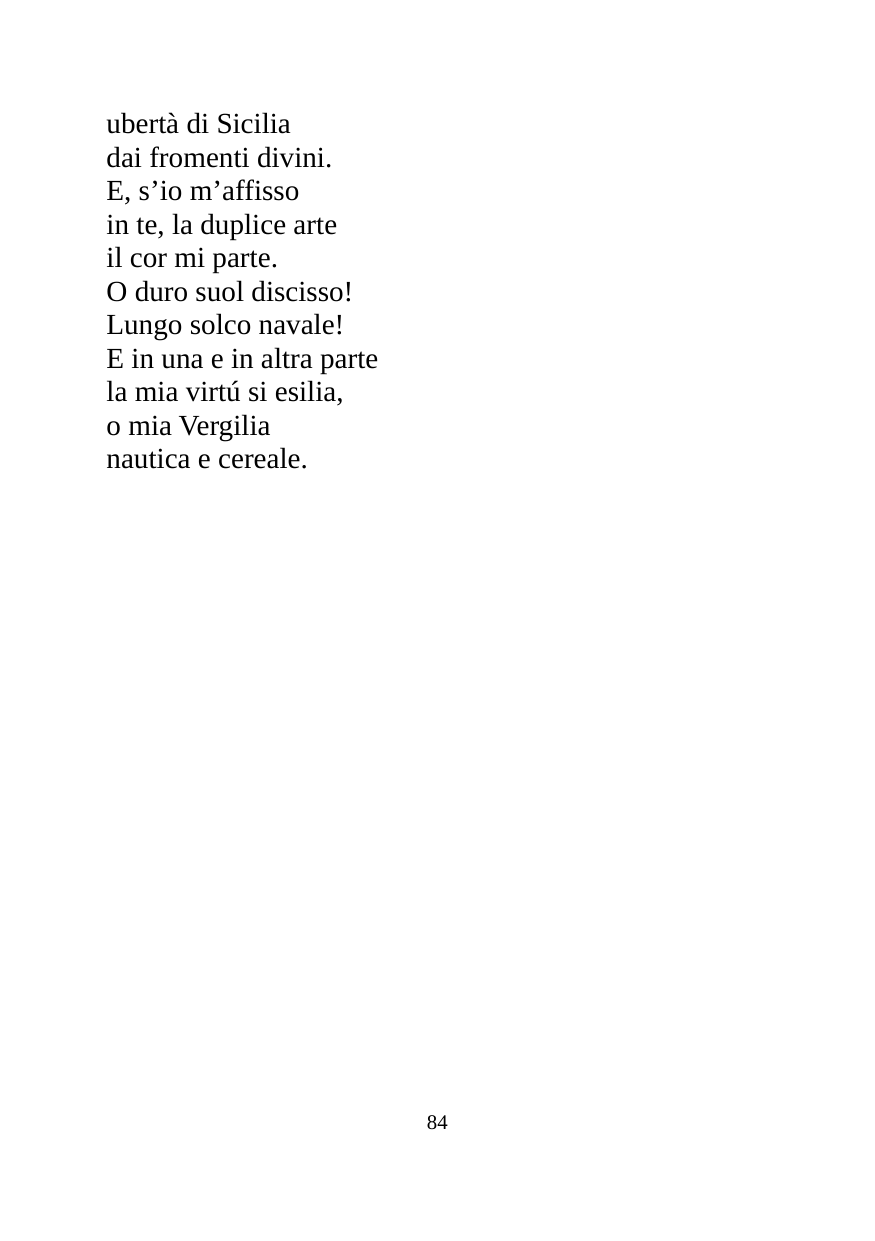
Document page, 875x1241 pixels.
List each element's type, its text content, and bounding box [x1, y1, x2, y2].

text E in una e in altra parte [106, 341, 768, 374]
text nautica e cereale. [106, 442, 768, 475]
text il cor mi parte. [106, 240, 768, 274]
text o mia Vergilia [106, 408, 768, 442]
text dai fromenti divini. [106, 140, 768, 173]
text O duro suol discisso! [106, 274, 768, 307]
text E, s’io m’affisso [106, 173, 768, 207]
text la mia virtú si esilia, [106, 374, 768, 408]
text Lungo solco navale! [106, 307, 768, 341]
text in te, la duplice arte [106, 207, 768, 240]
text ubertà di Sicilia [106, 106, 768, 140]
